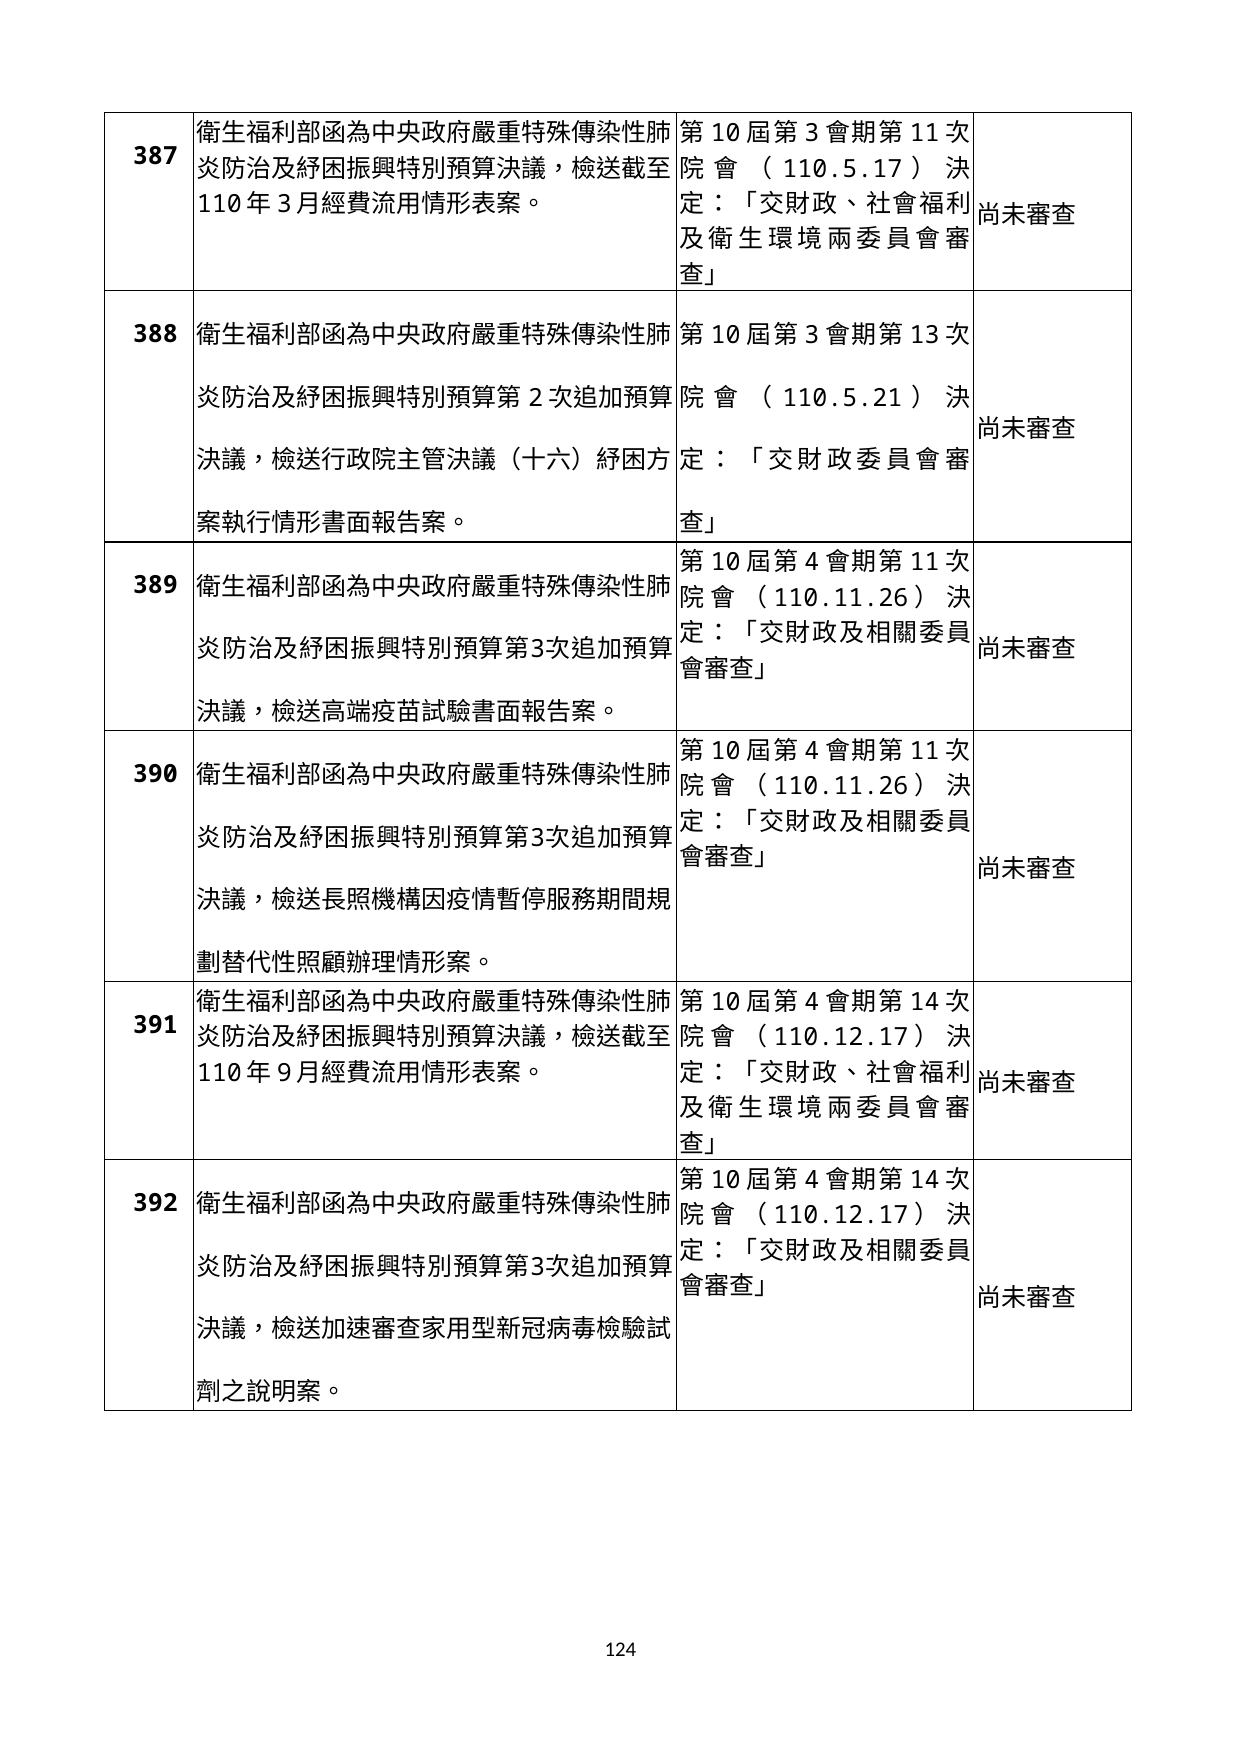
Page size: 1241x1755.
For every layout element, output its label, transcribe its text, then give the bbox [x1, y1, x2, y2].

table_cell 第10屆第3會期第13次院會（110.5.21）決定：「交財政委員會審查」 [677, 291, 973, 541]
table_cell 衛生福利部函為中央政府嚴重特殊傳染性肺炎防治及紓困振興特別預算第2次追加預算決議，檢送行政院主管決議（十六）紓困方案執行情形書面報告案。 [194, 291, 676, 541]
table_cell [1132, 541, 1136, 730]
table_cell 尚未審查 [974, 1160, 1131, 1410]
table_cell 第10屆第4會期第11次院會（110.11.26）決定：「交財政及相關委員會審查」 [677, 543, 973, 730]
table_cell [105, 982, 193, 1159]
table_cell 第10屆第4會期第14次院會（110.12.17）決定：「交財政、社會福利及衛生環境兩委員會審查」 [677, 982, 973, 1159]
table_cell 衛生福利部函為中央政府嚴重特殊傳染性肺炎防治及紓困振興特別預算第3次追加預算決議，檢送長照機構因疫情暫停服務期間規劃替代性照顧辦理情形案。 [194, 731, 676, 981]
table_cell [1132, 290, 1136, 541]
table_cell [105, 291, 193, 541]
table_cell 第10屆第3會期第11次院會（110.5.17）決定：「交財政、社會福利及衛生環境兩委員會審查」 [677, 113, 973, 290]
table_cell 尚未審查 [974, 113, 1131, 290]
table_cell 第10屆第4會期第11次院會（110.11.26）決定：「交財政及相關委員會審查」 [677, 731, 973, 981]
table_cell 第10屆第4會期第14次院會（110.12.17）決定：「交財政及相關委員會審查」 [677, 1160, 973, 1410]
table_cell [1132, 981, 1136, 1159]
table_cell 尚未審查 [974, 982, 1131, 1159]
table_cell [1132, 1159, 1136, 1410]
table_cell [1132, 112, 1136, 290]
table_cell 尚未審查 [974, 291, 1131, 541]
table_cell [105, 1160, 193, 1410]
table_cell [1132, 730, 1136, 981]
table_cell 尚未審查 [974, 731, 1131, 981]
table_cell 尚未審查 [974, 543, 1131, 730]
table_cell [105, 731, 193, 981]
table_cell [105, 113, 193, 290]
table_cell [105, 543, 193, 730]
table_cell 衛生福利部函為中央政府嚴重特殊傳染性肺炎防治及紓困振興特別預算決議，檢送截至110年3月經費流用情形表案。 [194, 113, 676, 290]
table_cell 衛生福利部函為中央政府嚴重特殊傳染性肺炎防治及紓困振興特別預算第3次追加預算決議，檢送加速審查家用型新冠病毒檢驗試劑之說明案。 [194, 1160, 676, 1410]
table_cell 衛生福利部函為中央政府嚴重特殊傳染性肺炎防治及紓困振興特別預算決議，檢送截至110年9月經費流用情形表案。 [194, 982, 676, 1159]
table_cell 衛生福利部函為中央政府嚴重特殊傳染性肺炎防治及紓困振興特別預算第3次追加預算決議，檢送高端疫苗試驗書面報告案。 [194, 543, 676, 730]
